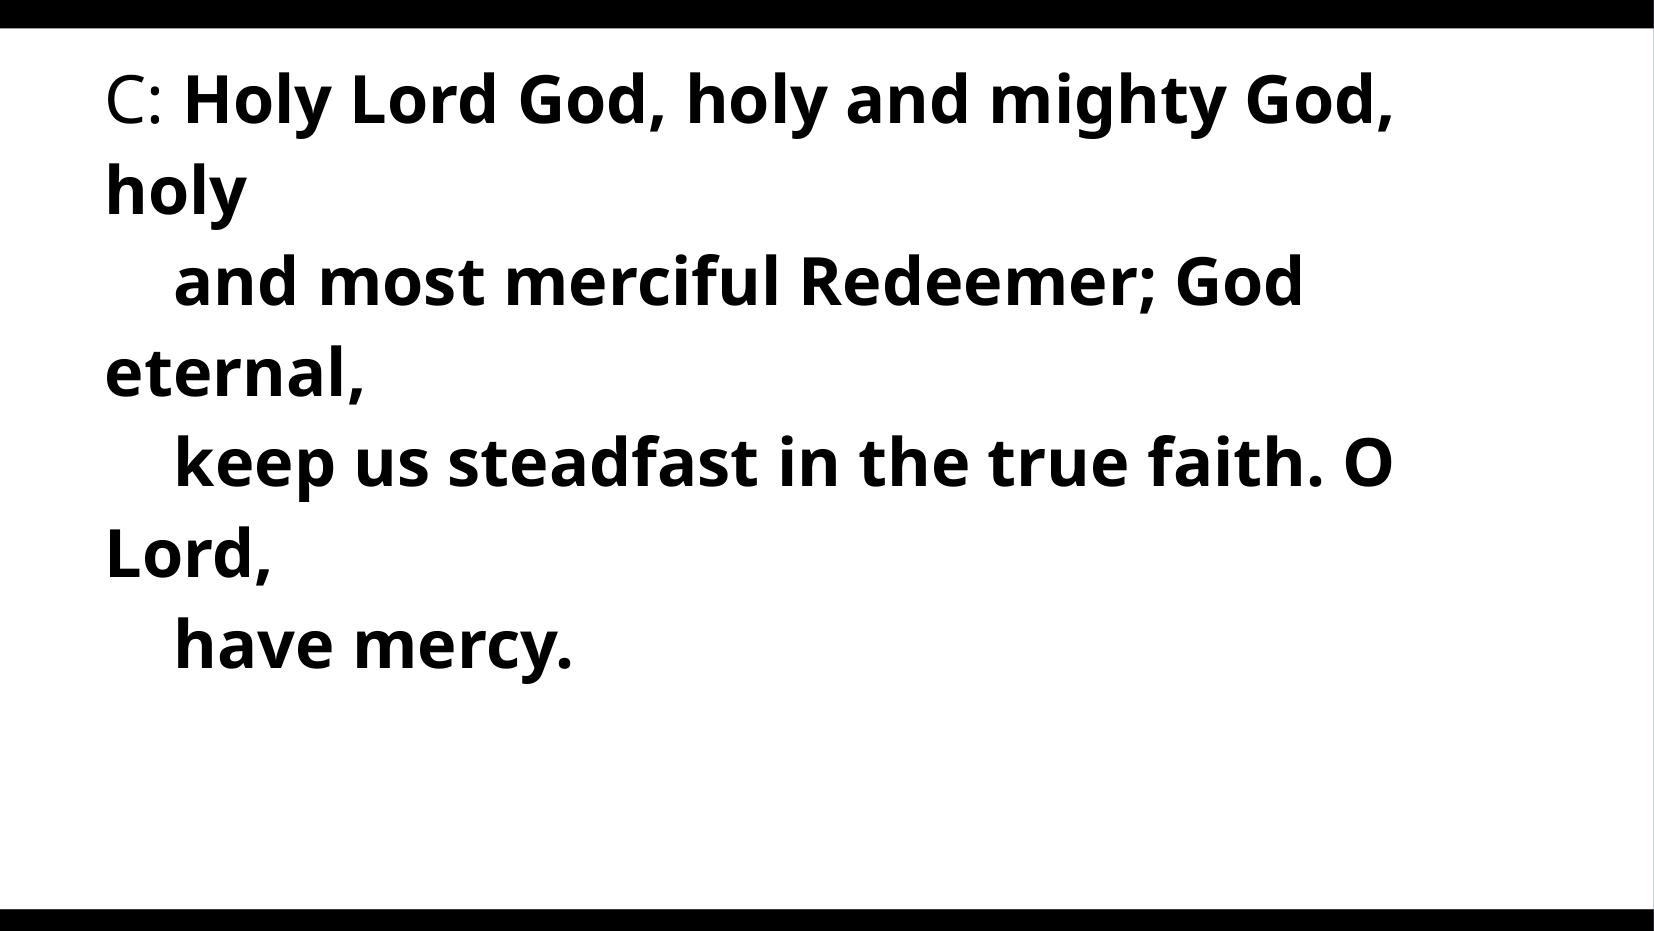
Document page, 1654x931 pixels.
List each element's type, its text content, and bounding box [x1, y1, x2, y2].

picture [0, 0, 1654, 931]
text_box C: Holy Lord God, holy and mighty God, holy and most merciful Redeemer; God eternal, keep us steadfast in the true faith. O Lord, have mercy. [90, 45, 1561, 421]
